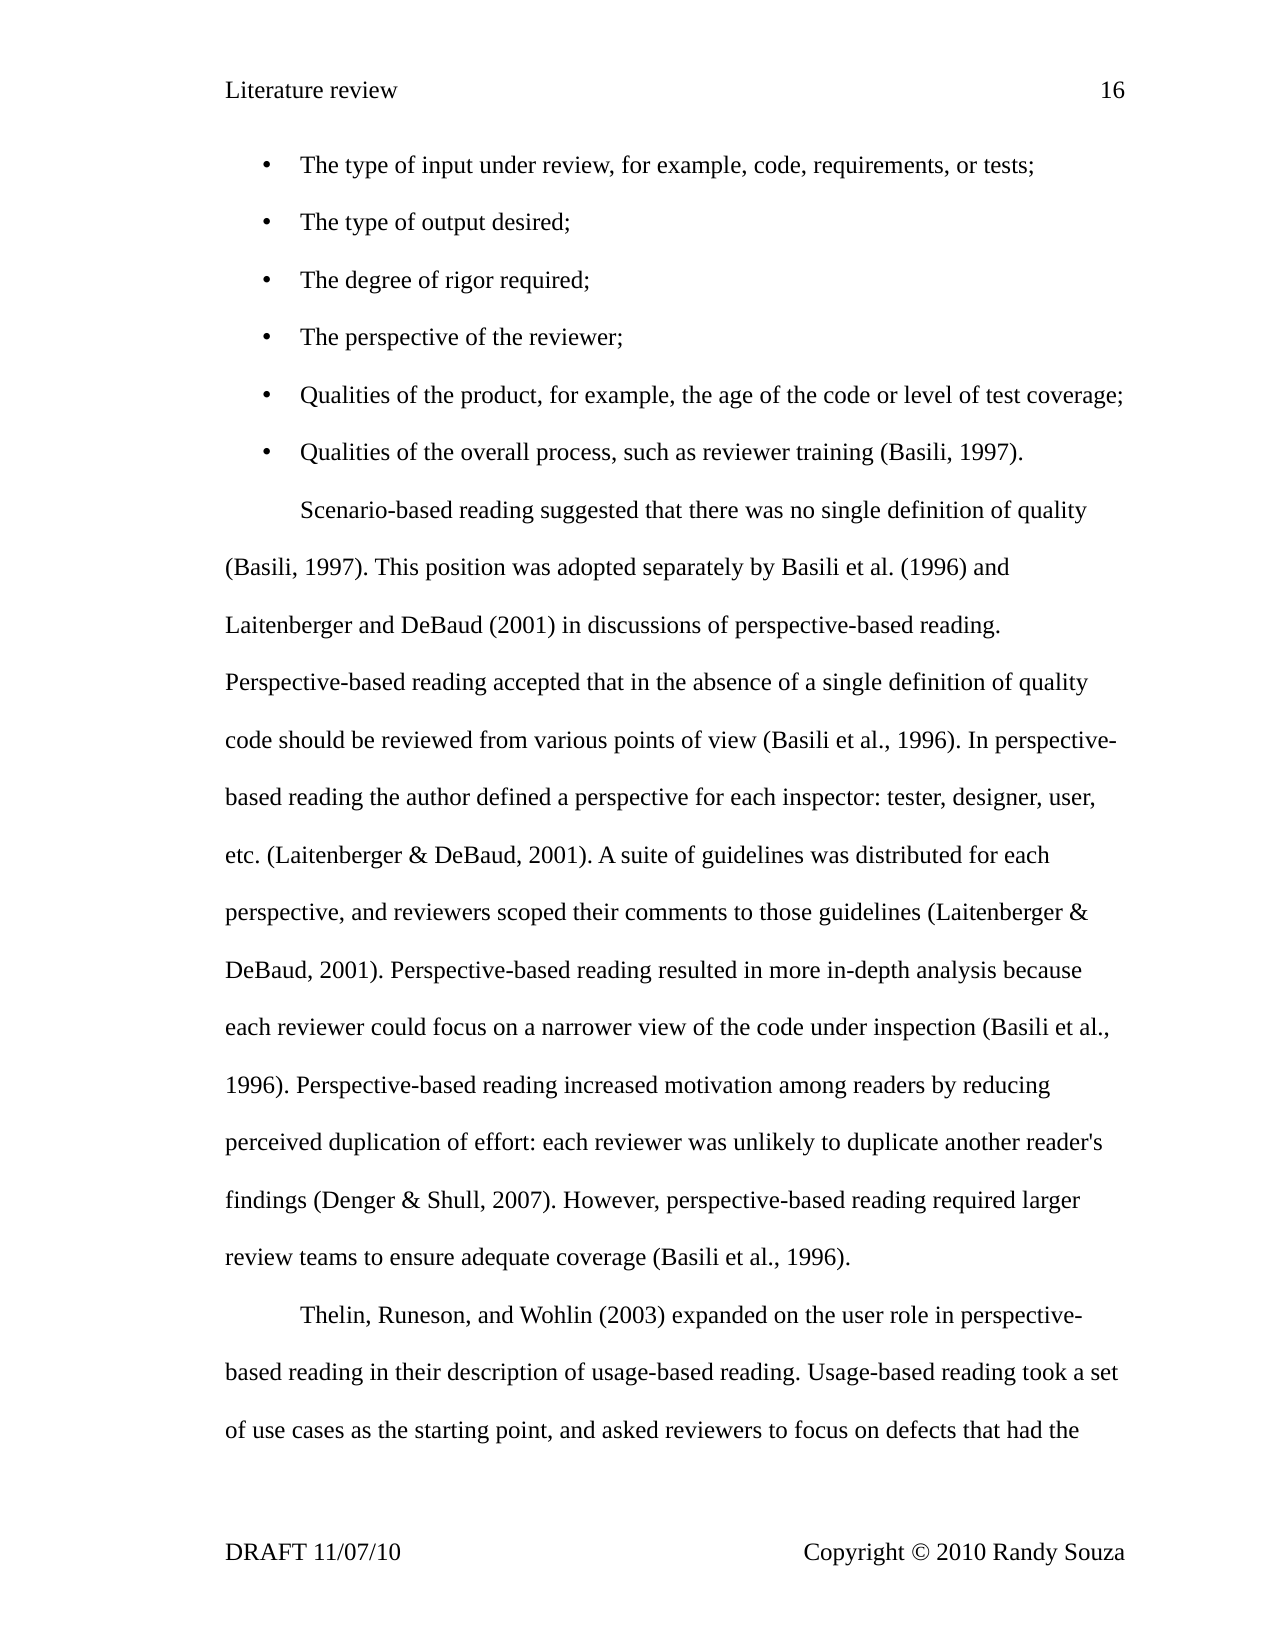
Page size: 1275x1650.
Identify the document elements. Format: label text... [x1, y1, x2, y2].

text Scenario-based reading suggested that there was no single definition of quality (Basili, 1997). This position was adopted separately by Basili et al. (1996) and Laitenberger and DeBaud (2001) in discussions of perspective-based reading. Perspective-based reading accepted that in the absence of a single definition of quality code should be reviewed from various points of view (Basili et al., 1996). In perspective-based reading the author defined a perspective for each inspector: tester, designer, user, etc. (Laitenberger & DeBaud, 2001). A suite of guidelines was distributed for each perspective, and reviewers scoped their comments to those guidelines (Laitenberger & DeBaud, 2001). Perspective-based reading resulted in more in-depth analysis because each reviewer could focus on a narrower view of the code under inspection (Basili et al., 1996). Perspective-based reading increased motivation among readers by reducing perceived duplication of effort: each reviewer was unlikely to duplicate another reader's findings (Denger & Shull, 2007). However, perspective-based reading required larger review teams to ensure adequate coverage (Basili et al., 1996). [225, 495, 1125, 1271]
list The perspective of the reviewer; [262, 322, 1125, 351]
text Thelin, Runeson, and Wohlin (2003) expanded on the user role in perspective-based reading in their description of usage-based reading. Usage-based reading took a set of use cases as the starting point, and asked reviewers to focus on defects that had the [225, 1300, 1125, 1444]
list The degree of rigor required; [262, 265, 1125, 294]
list Qualities of the product, for example, the age of the code or level of test coverage; [262, 380, 1125, 409]
list The type of input under review, for example, code, requirements, or tests; [262, 150, 1125, 179]
list Qualities of the overall process, such as reviewer training (Basili, 1997). [262, 437, 1125, 466]
list The type of output desired; [262, 207, 1125, 236]
